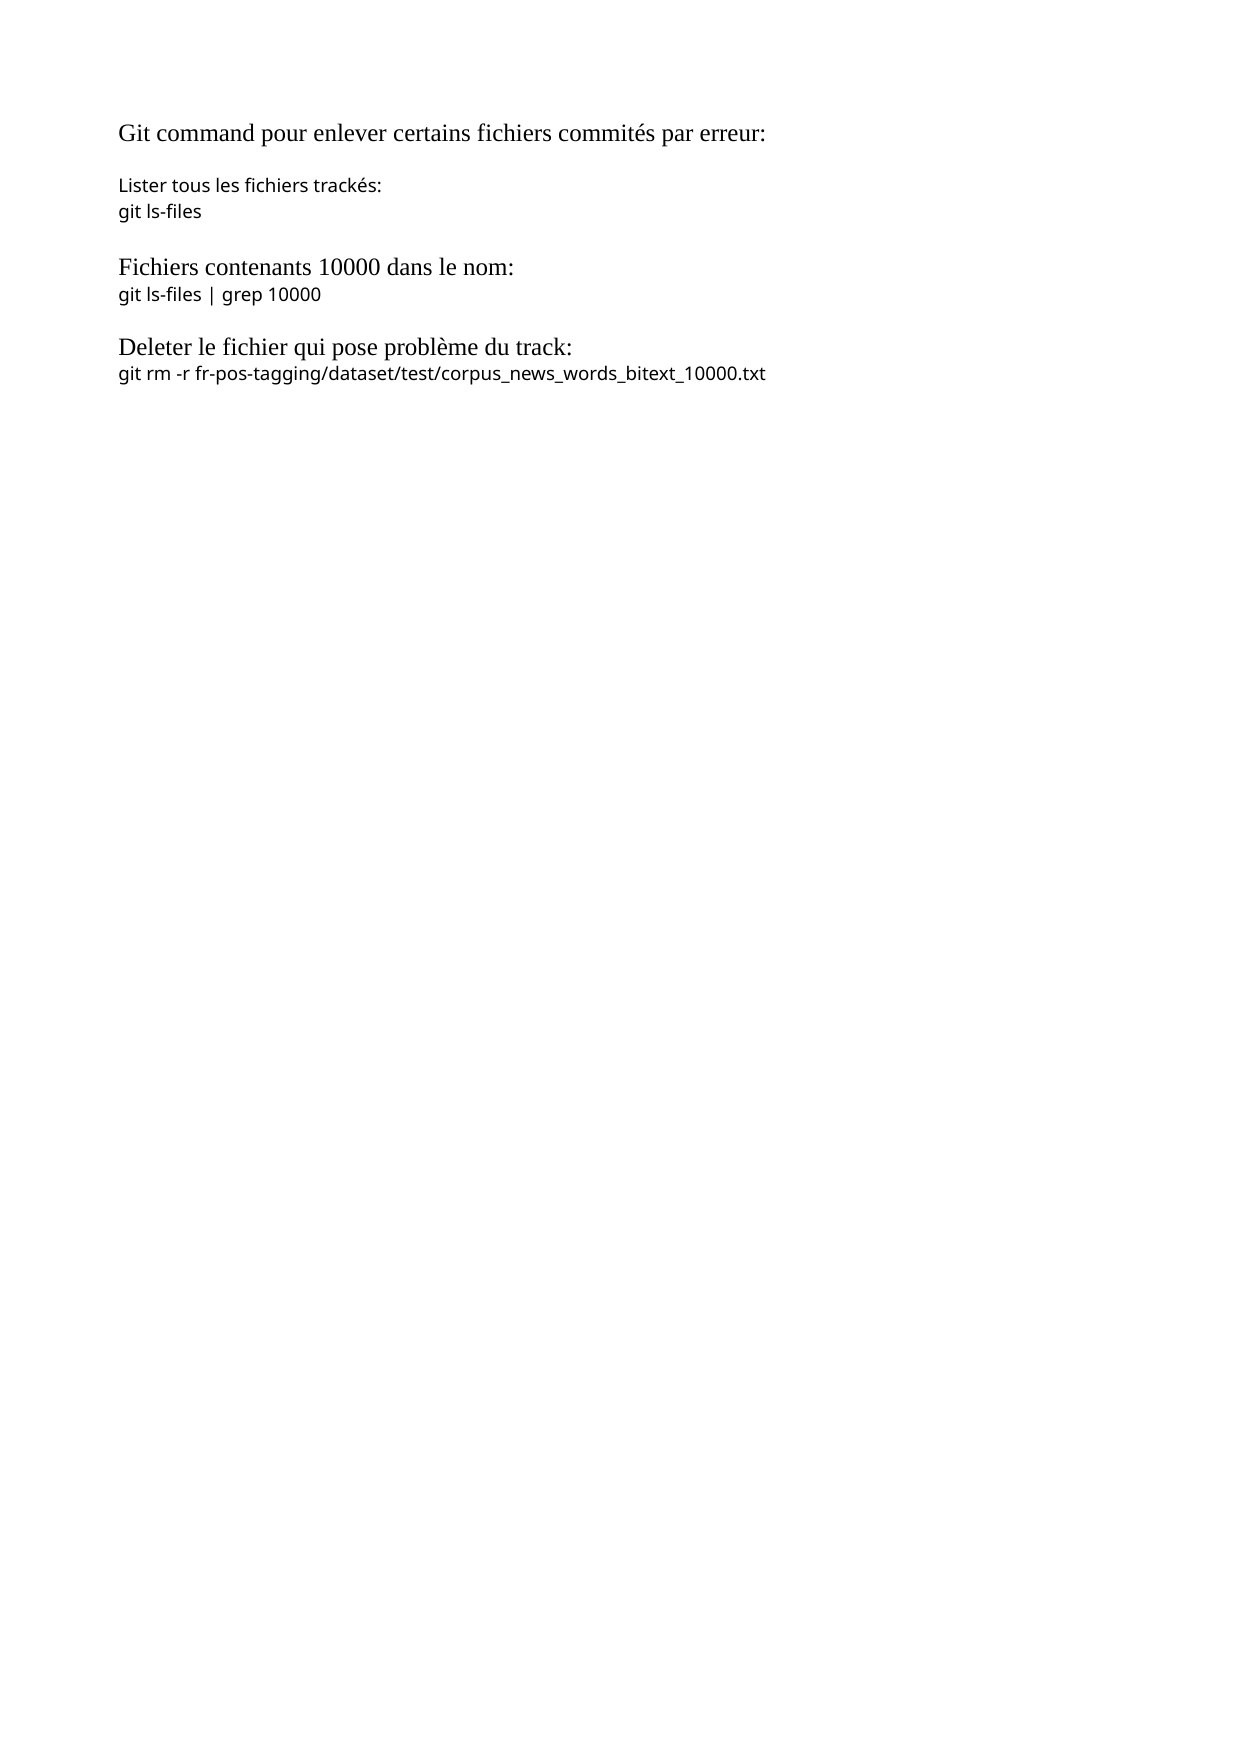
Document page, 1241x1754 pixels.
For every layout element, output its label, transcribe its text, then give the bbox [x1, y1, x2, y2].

text git ls-files | grep 10000 [118, 281, 1122, 306]
text Deleter le fichier qui pose problème du track: [118, 332, 1122, 361]
text Fichiers contenants 10000 dans le nom: [118, 252, 1122, 281]
text git rm -r fr-pos-tagging/dataset/test/corpus_news_words_bitext_10000.txt [118, 361, 1122, 386]
text Lister tous les fichiers trackés: [118, 172, 1122, 198]
text Git command pour enlever certains fichiers commités par erreur: [118, 118, 1122, 147]
text git ls-files [118, 198, 1122, 223]
